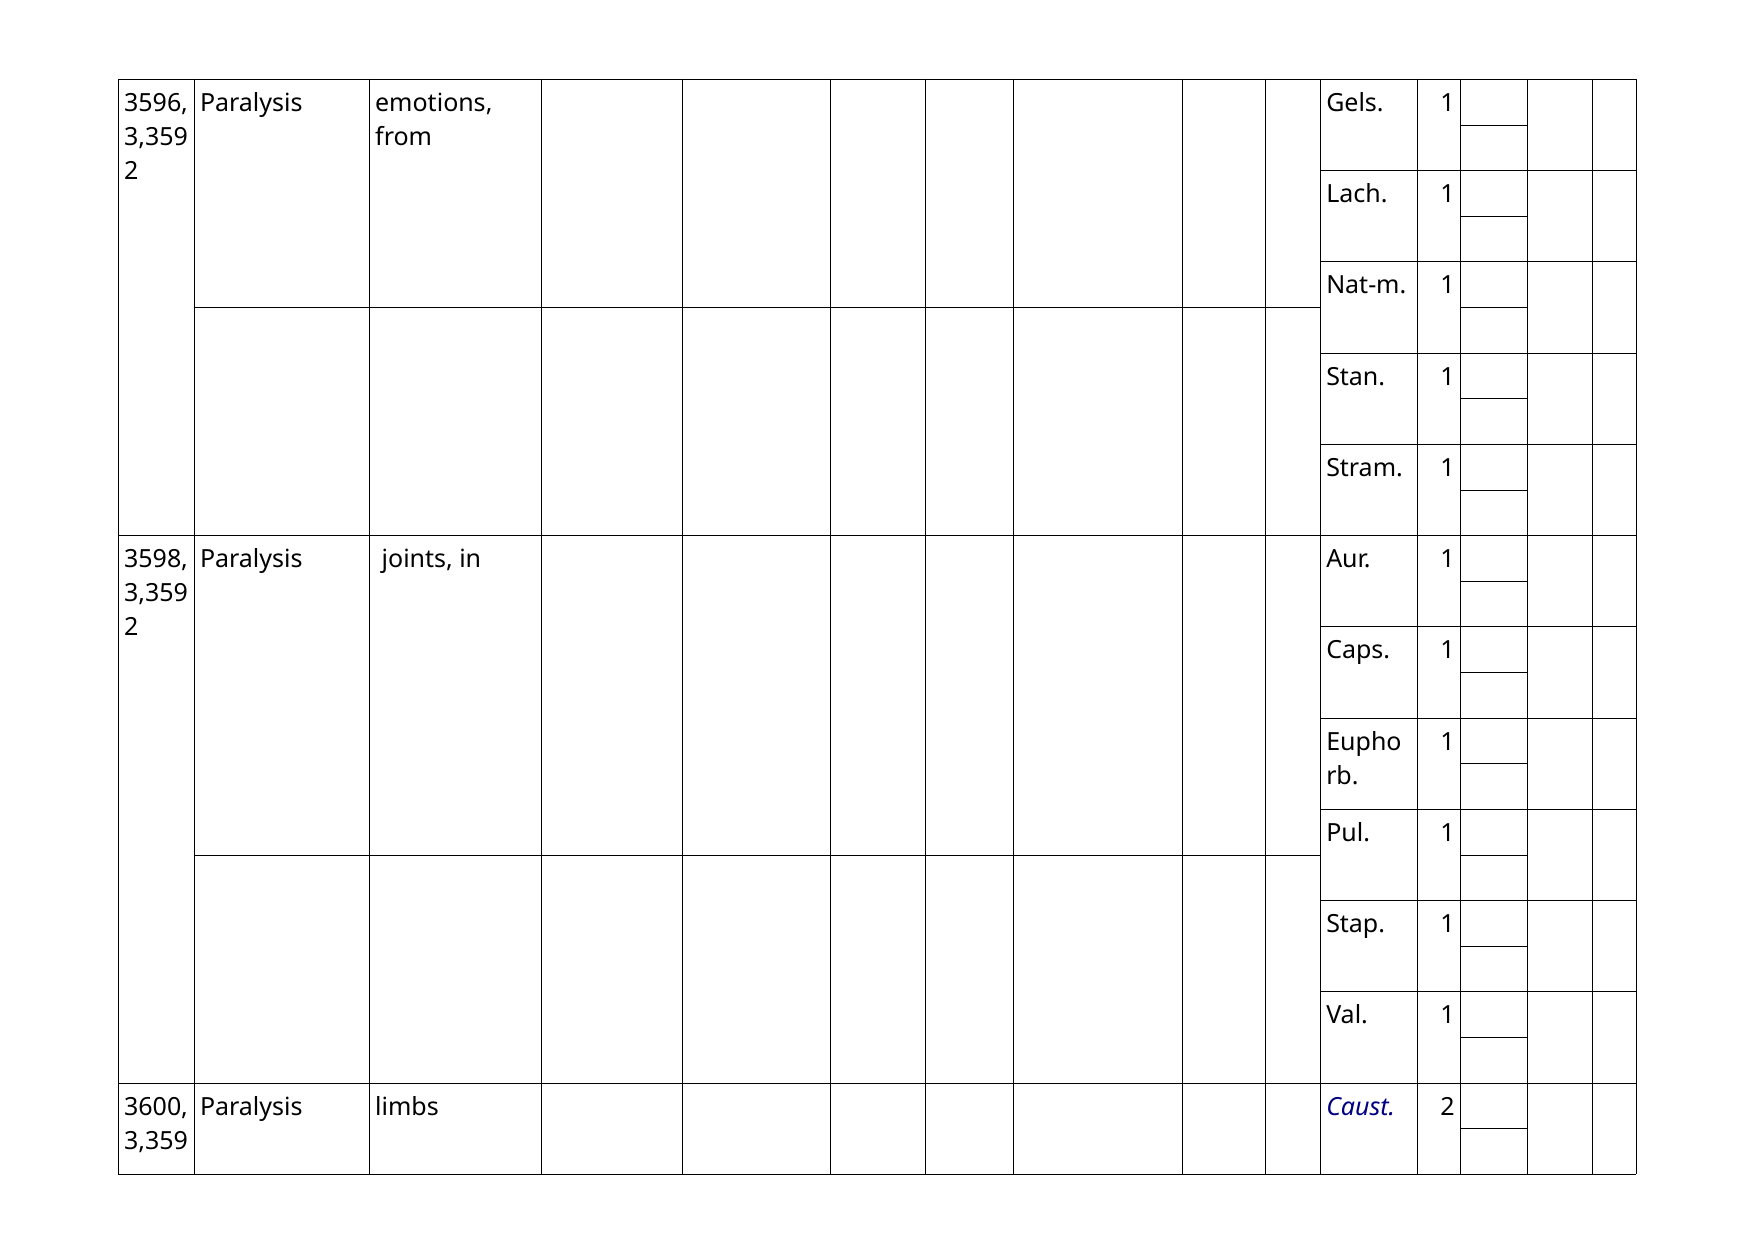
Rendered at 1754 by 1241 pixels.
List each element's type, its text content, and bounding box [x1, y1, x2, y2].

table_cell 1 [1418, 719, 1460, 809]
table_cell [683, 536, 830, 854]
table_cell [370, 308, 541, 535]
table_cell [1461, 764, 1527, 809]
table_cell [1461, 992, 1527, 1037]
table_cell 1 [1418, 810, 1460, 900]
table_cell [1593, 354, 1636, 444]
table_cell Euphorb. [1321, 719, 1417, 809]
table_cell [831, 856, 925, 1083]
table_cell Caust. [1321, 1084, 1417, 1174]
table_cell [683, 1084, 830, 1174]
table_cell [1461, 171, 1527, 216]
table_cell [1593, 1084, 1636, 1174]
table_cell [1528, 992, 1592, 1083]
table_cell 1 [1418, 901, 1460, 991]
table_cell [1528, 627, 1592, 718]
table_cell [1461, 582, 1527, 626]
table_cell [1593, 262, 1636, 353]
table_cell [1461, 673, 1527, 718]
table_cell [1183, 1084, 1265, 1174]
table_cell [1461, 126, 1527, 170]
table_cell 2 [1418, 1084, 1460, 1174]
table_cell [831, 308, 925, 535]
table_cell Lach. [1321, 171, 1417, 261]
table_cell [1528, 354, 1592, 444]
table_cell [1461, 445, 1527, 489]
table_cell 3600,3,359 [119, 1084, 194, 1174]
table_cell [1014, 80, 1182, 307]
table_cell [1528, 80, 1592, 170]
table_cell [542, 1084, 682, 1174]
table_cell [1266, 536, 1320, 854]
table_cell [1461, 947, 1527, 991]
table_cell [1461, 719, 1527, 763]
table_cell [1183, 536, 1265, 854]
table_cell [195, 856, 369, 1083]
table_cell [1266, 80, 1320, 307]
table_cell [1461, 262, 1527, 307]
table_cell [1593, 536, 1636, 626]
table_cell [1266, 1084, 1320, 1174]
table_cell [542, 80, 682, 307]
table_cell 3598,3,3592 [119, 536, 194, 1083]
table_cell [1461, 901, 1527, 946]
table_cell [1266, 856, 1320, 1083]
table_cell [1461, 1038, 1527, 1083]
table_cell 1 [1418, 80, 1460, 170]
table_cell [1528, 445, 1592, 535]
table_cell [1593, 80, 1636, 170]
table_cell [1461, 354, 1527, 398]
table_cell [542, 308, 682, 535]
table_cell [1593, 719, 1636, 809]
table_cell [1528, 901, 1592, 991]
table_cell 1 [1418, 536, 1460, 626]
table_cell Paralysis [195, 1084, 369, 1174]
table_cell Caps. [1321, 627, 1417, 718]
table_cell Gels. [1321, 80, 1417, 170]
table_cell [1266, 308, 1320, 535]
table_cell [926, 308, 1013, 535]
table_cell [542, 536, 682, 854]
table_cell [1593, 627, 1636, 718]
table_cell [195, 308, 369, 535]
table_cell Val. [1321, 992, 1417, 1083]
table_cell [1461, 810, 1527, 854]
table_cell [683, 308, 830, 535]
table_cell [1183, 856, 1265, 1083]
table_cell [1461, 217, 1527, 261]
table_cell 1 [1418, 627, 1460, 718]
table_cell Pul. [1321, 810, 1417, 900]
table_cell [1528, 810, 1592, 900]
table_cell Aur. [1321, 536, 1417, 626]
table_cell [683, 80, 830, 307]
table_cell 1 [1418, 354, 1460, 444]
table_cell [370, 856, 541, 1083]
table_cell [1183, 308, 1265, 535]
table_cell [1593, 901, 1636, 991]
table_cell [1528, 536, 1592, 626]
table_cell [542, 856, 682, 1083]
table_cell [1461, 536, 1527, 581]
table_cell [1461, 1084, 1527, 1128]
table_cell 1 [1418, 992, 1460, 1083]
table_cell [1014, 308, 1182, 535]
table_cell limbs [370, 1084, 541, 1174]
table_cell [831, 536, 925, 854]
table_cell [1183, 80, 1265, 307]
table_cell [1528, 719, 1592, 809]
table_cell [1528, 171, 1592, 261]
table_cell [831, 1084, 925, 1174]
table_cell 3596,3,3592 [119, 80, 194, 535]
table_cell [1593, 992, 1636, 1083]
table_cell [926, 1084, 1013, 1174]
table_cell [1528, 1084, 1592, 1174]
table_cell [1593, 445, 1636, 535]
table_cell Stram. [1321, 445, 1417, 535]
table_cell 1 [1418, 171, 1460, 261]
table_cell [683, 856, 830, 1083]
table_cell [1014, 856, 1182, 1083]
table_cell [1461, 1129, 1527, 1174]
table_cell [831, 80, 925, 307]
table_cell [926, 536, 1013, 854]
table_cell Paralysis [195, 80, 369, 307]
table_cell Stan. [1321, 354, 1417, 444]
table_cell [1528, 262, 1592, 353]
table_cell Stap. [1321, 901, 1417, 991]
table_cell joints, in [370, 536, 541, 854]
table_cell [1593, 171, 1636, 261]
table_cell [1461, 399, 1527, 444]
table_cell [1014, 536, 1182, 854]
table_cell [926, 80, 1013, 307]
table_cell 1 [1418, 445, 1460, 535]
table_cell [1461, 627, 1527, 672]
table_cell [1461, 856, 1527, 900]
table_cell [1014, 1084, 1182, 1174]
table_cell [1593, 810, 1636, 900]
table_cell [1461, 308, 1527, 353]
table_cell [1461, 80, 1527, 124]
table_cell [926, 856, 1013, 1083]
table_cell emotions, from [370, 80, 541, 307]
table_cell Nat-m. [1321, 262, 1417, 353]
table_cell Paralysis [195, 536, 369, 854]
table_cell 1 [1418, 262, 1460, 353]
table_cell [1461, 491, 1527, 535]
